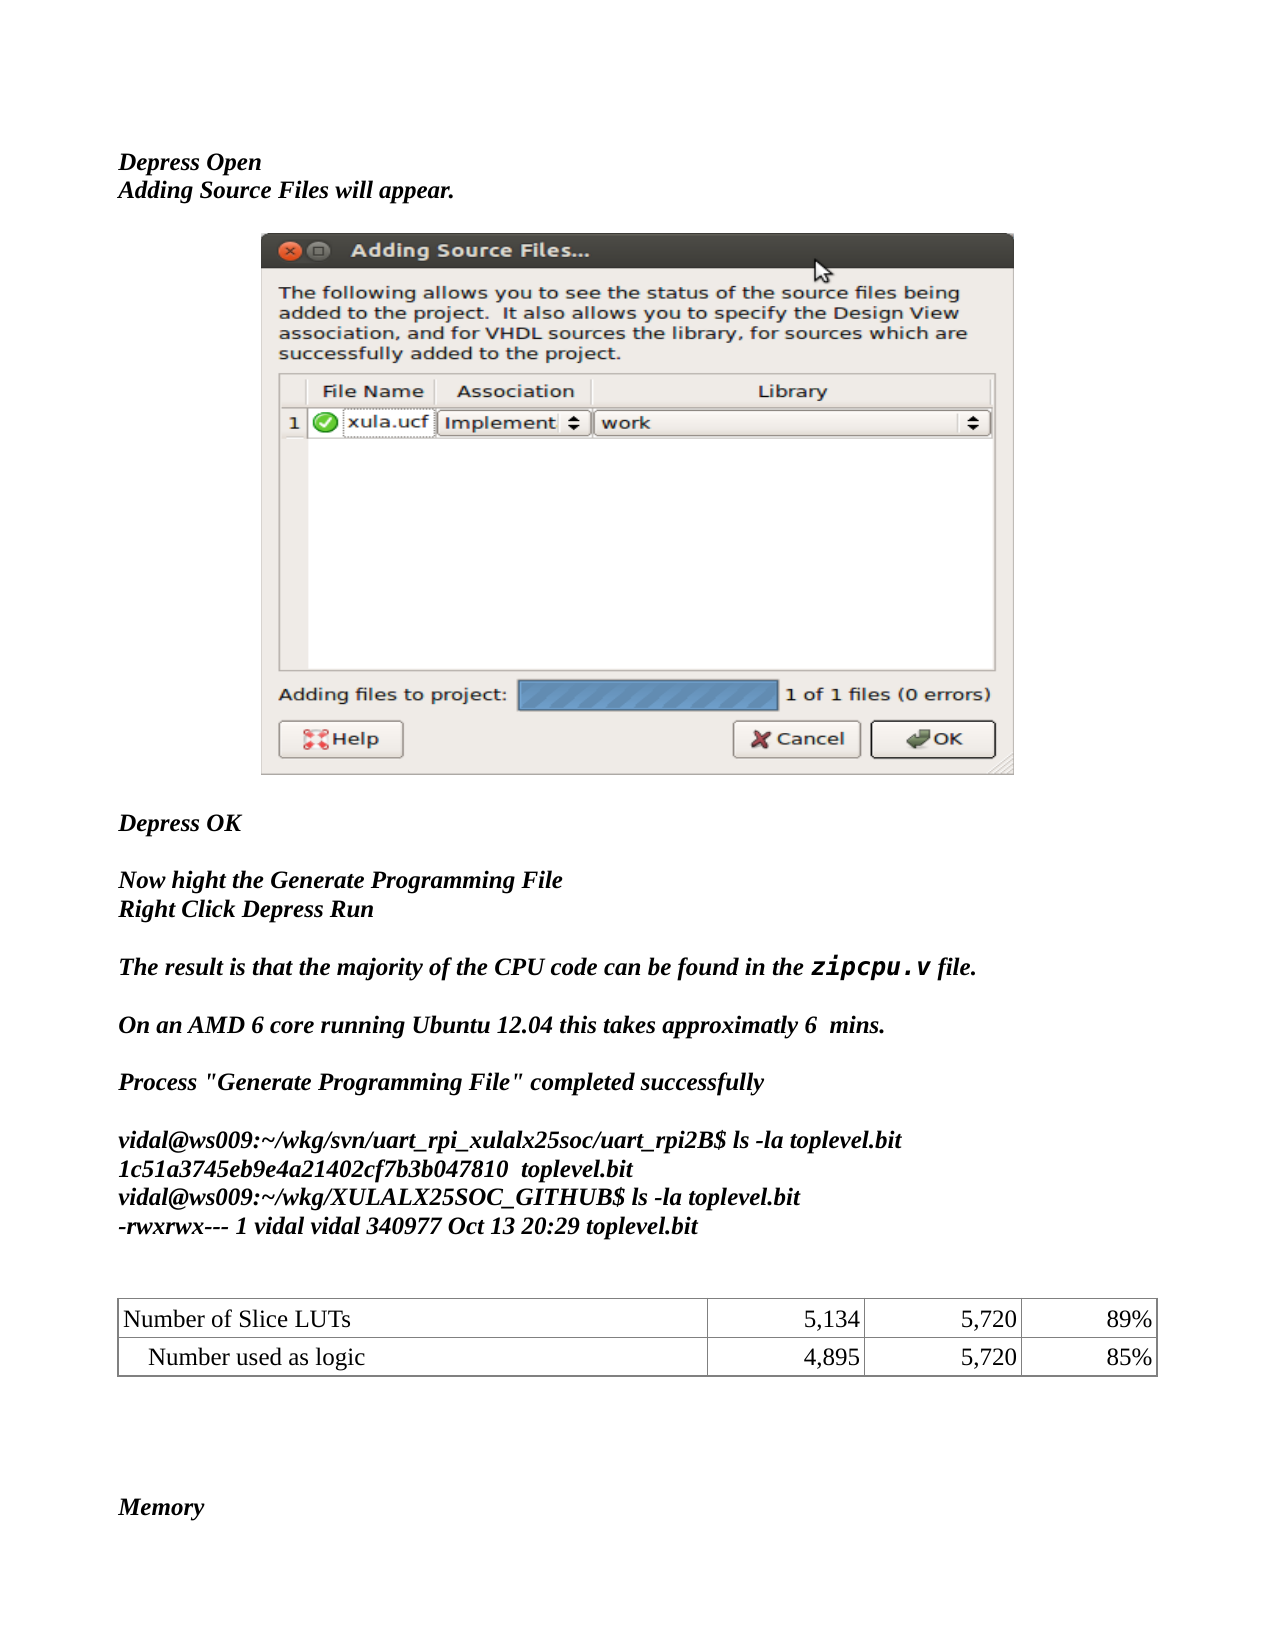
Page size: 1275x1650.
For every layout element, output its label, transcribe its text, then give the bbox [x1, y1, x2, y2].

text 1c51a3745eb9e4a21402cf7b3b047810 toplevel.bit [118, 1154, 1157, 1182]
table_cell 4,895 [708, 1338, 864, 1375]
text On an AMD 6 core running Ubuntu 12.04 this takes approximatly 6 mins. [118, 1010, 1157, 1039]
table_cell 5,720 [865, 1338, 1021, 1375]
text Process "Generate Programming File" completed successfully [118, 1067, 1157, 1096]
table_header 5,720 [865, 1299, 1021, 1337]
text Adding Source Files will appear. [118, 176, 1157, 204]
text The result is that the majority of the CPU code can be found in the zipcpu.v file. [118, 952, 1157, 981]
text Right Click Depress Run [118, 894, 1157, 923]
table_cell 85% [1022, 1338, 1156, 1375]
text Now hight the Generate Programming File [118, 866, 1157, 894]
text Depress OK [118, 808, 1157, 837]
table_header 5,134 [708, 1299, 864, 1337]
text vidal@ws009:~/wkg/svn/uart_rpi_xulalx25soc/uart_rpi2B$ ls -la toplevel.bit [118, 1125, 1157, 1154]
text -rwxrwx--- 1 vidal vidal 340977 Oct 13 20:29 toplevel.bit [118, 1211, 1157, 1240]
table_cell Number used as logic [119, 1338, 707, 1375]
text vidal@ws009:~/wkg/XULALX25SOC_GITHUB$ ls -la toplevel.bit [118, 1182, 1157, 1211]
table_header Number of Slice LUTs [119, 1299, 707, 1337]
table_header 89% [1022, 1299, 1156, 1337]
text Memory [118, 1492, 1157, 1521]
picture [261, 233, 1014, 775]
text Depress Open [118, 147, 1157, 176]
